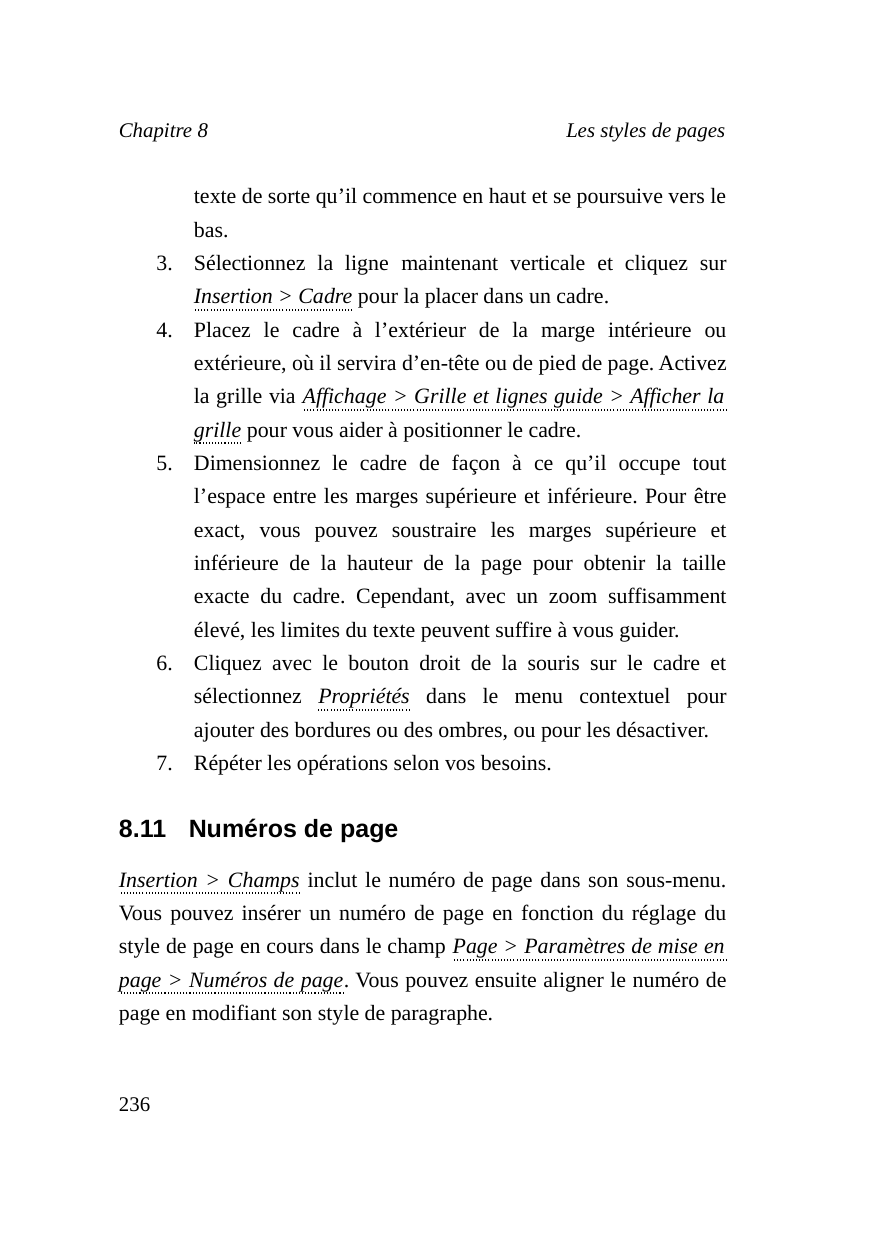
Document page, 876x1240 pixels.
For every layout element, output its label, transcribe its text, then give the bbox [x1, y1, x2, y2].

list Cliquez avec le bouton droit de la souris sur le cadre et sélectionnez Propriétés dans le menu contextuel pour ajouter des bordures ou des ombres, ou pour les désactiver. [156, 644, 727, 744]
list texte de sorte qu’il commence en haut et se poursuive vers le bas. [156, 177, 727, 244]
list Sélectionnez la ligne maintenant verticale et cliquez sur Insertion > Cadre pour la placer dans un cadre. [156, 244, 727, 311]
text Insertion > Champs inclut le numéro de page dans son sous-menu. Vous pouvez insérer un numéro de page en fonction du réglage du style de page en cours dans le champ Page > Paramètres de mise en page > Numéros de page. Vous pouvez ensuite aligner le numéro de page en modifiant son style de paragraphe. [119, 861, 727, 1027]
list Répéter les opérations selon vos besoins. [156, 744, 727, 777]
subtitle Numéros de page [119, 811, 727, 844]
list Placez le cadre à l’extérieur de la marge intérieure ou extérieure, où il servira d’en-tête ou de pied de page. Activez la grille via Affichage > Grille et lignes guide > Afficher la grille pour vous aider à positionner le cadre. [156, 311, 727, 444]
list Dimensionnez le cadre de façon à ce qu’il occupe tout l’espace entre les marges supérieure et inférieure. Pour être exact, vous pouvez soustraire les marges supérieure et inférieure de la hauteur de la page pour obtenir la taille exacte du cadre. Cependant, avec un zoom suffisamment élevé, les limites du texte peuvent suffire à vous guider. [156, 444, 727, 644]
